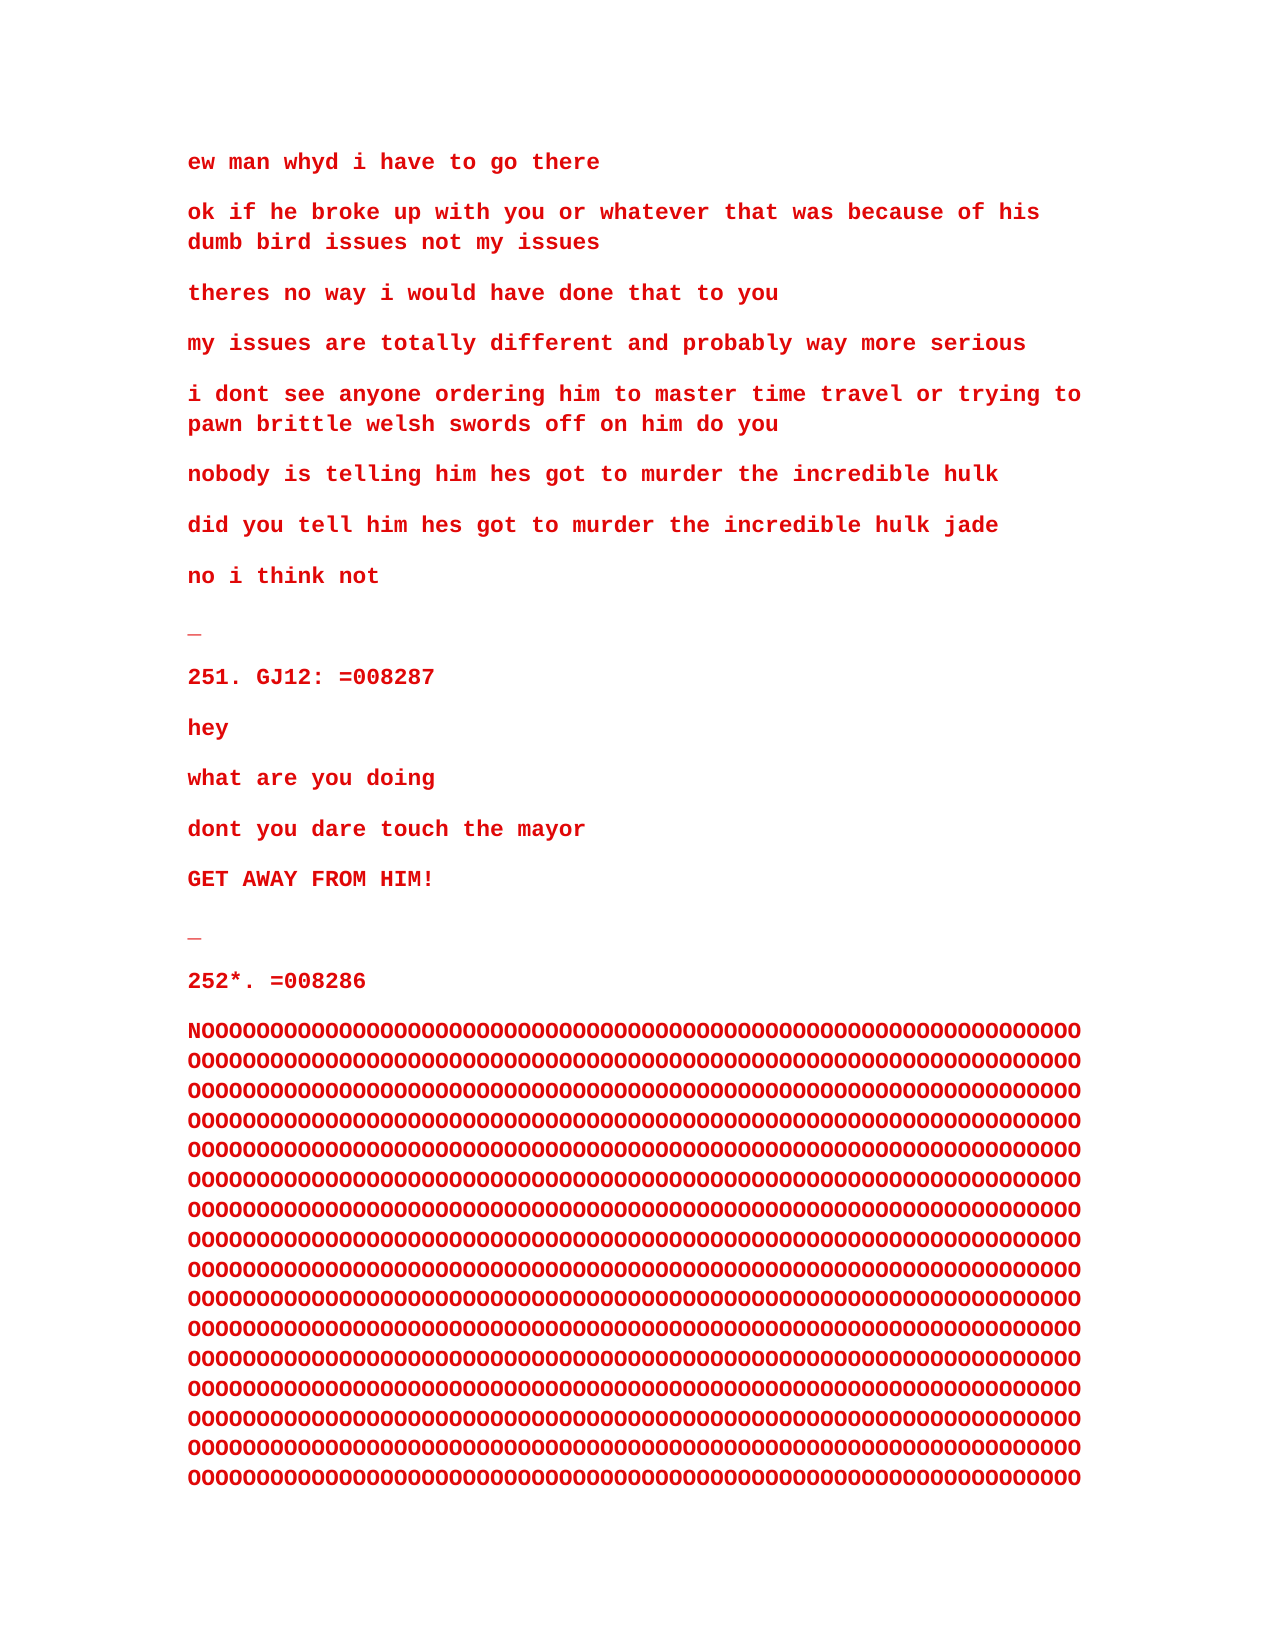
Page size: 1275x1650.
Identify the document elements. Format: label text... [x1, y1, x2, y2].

text 252*. =008286 [187, 969, 1087, 995]
text nobody is telling him hes got to murder the incredible hulk [187, 463, 1087, 489]
text did you tell him hes got to murder the incredible hulk jade [187, 513, 1087, 539]
text GET AWAY FROM HIM! [187, 868, 1087, 894]
text NOOOOOOOOOOOOOOOOOOOOOOOOOOOOOOOOOOOOOOOOOOOOOOOOOOOOOOOOOOOOOOOOOOOOOOOOOOOOOOOOOOOOOOOOOOOOOOOOOOOOOOOOOOOOOOOOOOOOOOOOOOOOOOOOOOOOOOOOOOOOOOOOOOOOOOOOOOOOOOOOOOOOOOOOOOOOOOOOOOOOOOOOOOOOOOOOOOOOOOOOOOOOOOOOOOOOOOOOOOOOOOOOOOOOOOOOOOOOOOOOOOOOOOOOOOOOOOOOOOOOOOOOOOOOOOOOOOOOOOOOOOOOOOOOOOOOOOOOOOOOOOOOOOOOOOOOOOOOOOOOOOOOOOOOOOOOOOOOOOOOOOOOOOOOOOOOOOOOOOOOOOOOOOOOOOOOOOOOOOOOOOOOOOOOOOOOOOOOOOOOOOOOOOOOOOOOOOOOOOOOOOOOOOOOOOOOOOOOOOOOOOOOOOOOOOOOOOOOOOOOOOOOOOOOOOOOOOOOOOOOOOOOOOOOOOOOOOOOOOOOOOOOOOOOOOOOOOOOOOOOOOOOOOOOOOOOOOOOOOOOOOOOOOOOOOOOOOOOOOOOOOOOOOOOOOOOOOOOOOOOOOOOOOOOOOOOOOOOOOOOOOOOOOOOOOOOOOOOOOOOOOOOOOOOOOOOOOOOOOOOOOOOOOOOOOOOOOOOOOOOOOOOOOOOOOOOOOOOOOOOOOOOOOOOOOOOOOOOOOOOOOOOOOOOOOOOOOOOOOOOOOOOOOOOOOOOOOOOOOOOOOOOOOOOOOOOOOOOOOOOOOOOOOOOOOOOOOOOOOOOOOOOOOOOOOOOOOOOOOOOOOOOOOOOOOOOOOOOOOOOOOOOOOOOOOOOOOOOOOOOOOOOOOOOOOOOOOOOOOOOOOOOOOOOOOOOOOOOOOOOOOOOOOOOOOOOOOOOOOOOOOOOOOOOOOOOOOOOOOOOOOOOOOOOOOOOOOOOOOOOOOOOOOOOOOOOOOOOOOOOOOOOOOOOOOOOOOOOOOOOOOOOOOOOOOOOOOOOOOOOOOOOOOOOOOOOOOOOOOOOOOOOOOOOOOOOOOOOOOO [187, 1019, 1087, 1492]
text ok if he broke up with you or whatever that was because of his dumb bird issues not my issues [187, 201, 1087, 256]
text 251. GJ12: =008287 [187, 665, 1087, 691]
text my issues are totally different and probably way more serious [187, 332, 1087, 358]
text no i think not [187, 564, 1087, 590]
text theres no way i would have done that to you [187, 281, 1087, 307]
text ew man whyd i have to go there [187, 150, 1087, 176]
text _ [187, 918, 1087, 944]
text dont you dare touch the mayor [187, 817, 1087, 843]
text _ [187, 614, 1087, 641]
text what are you doing [187, 766, 1087, 792]
text i dont see anyone ordering him to master time travel or trying to pawn brittle welsh swords off on him do you [187, 382, 1087, 438]
text hey [187, 716, 1087, 742]
